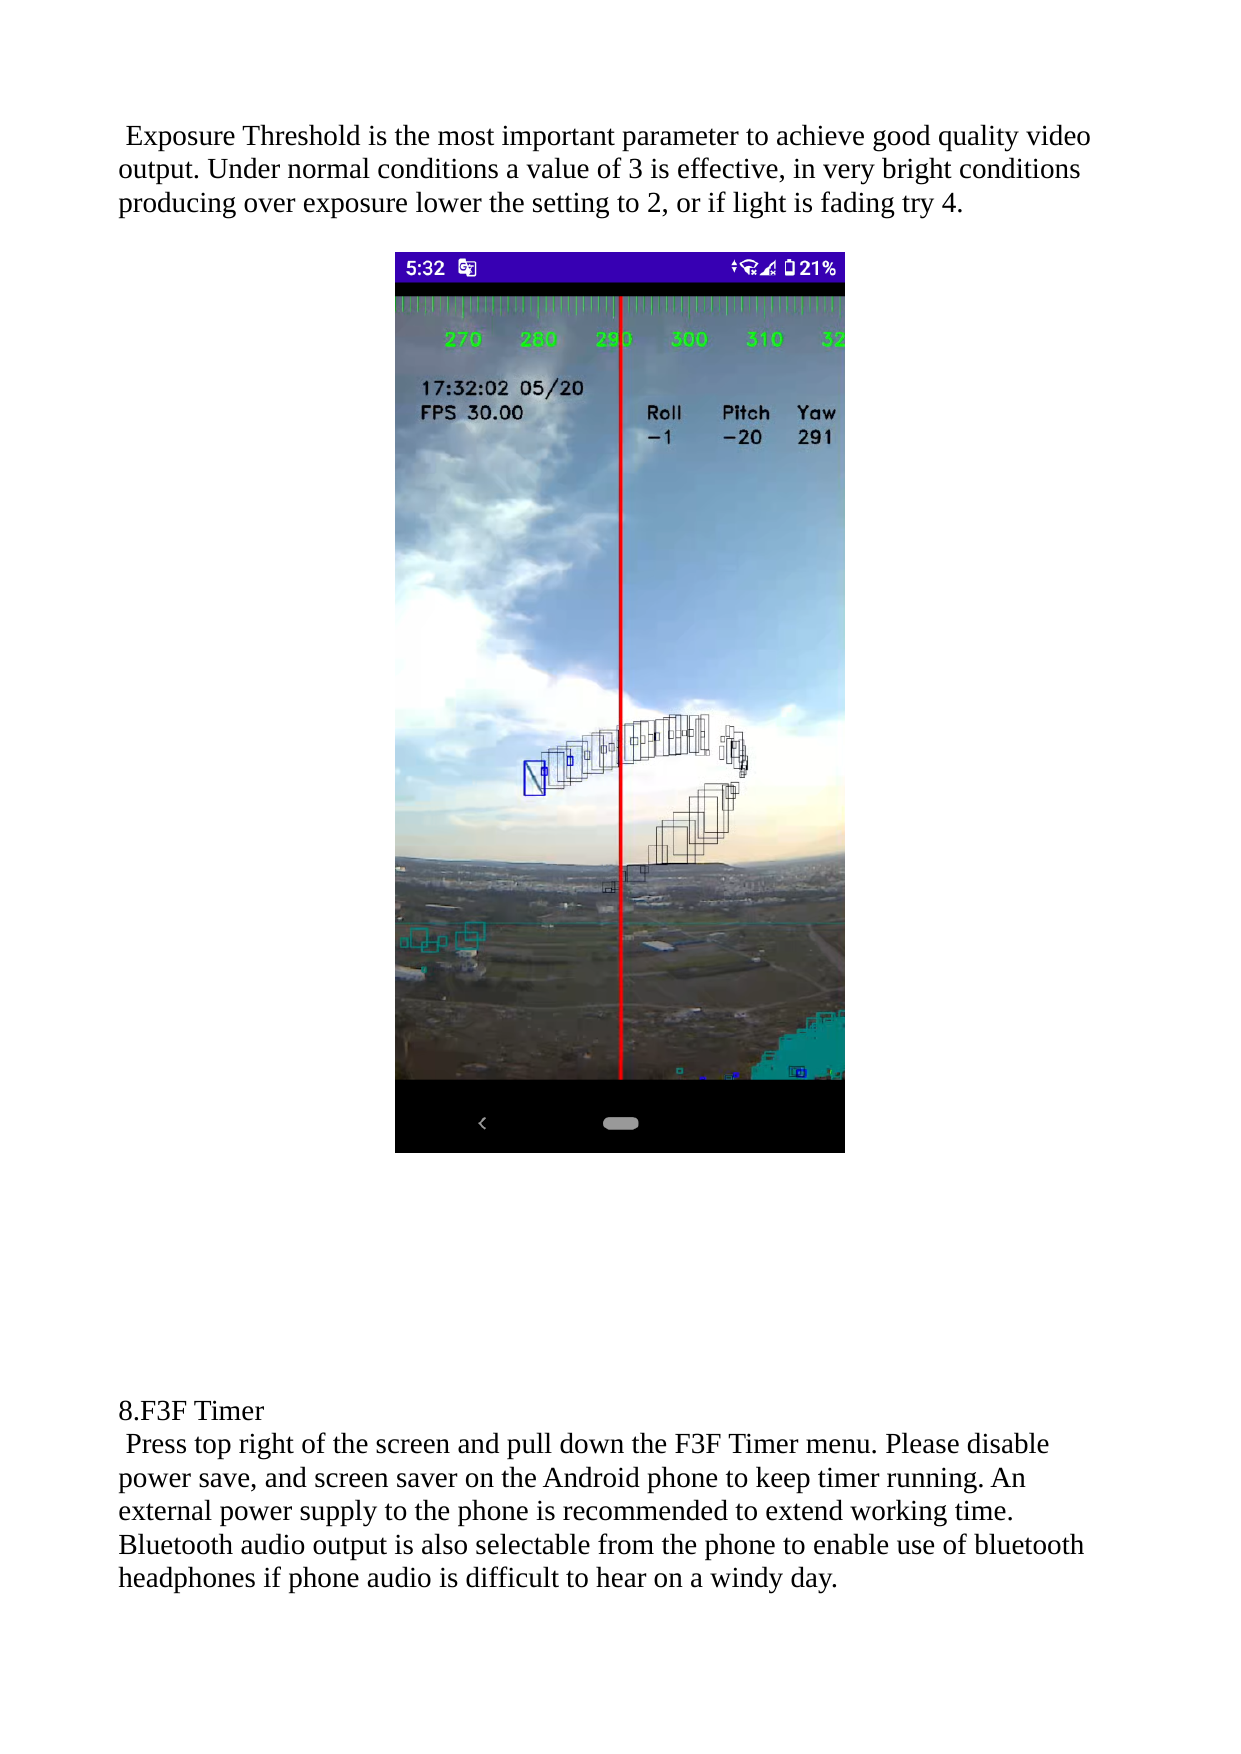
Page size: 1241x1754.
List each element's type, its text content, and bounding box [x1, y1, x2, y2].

picture [395, 252, 845, 1153]
text Exposure Threshold is the most important parameter to achieve good quality video output. Under normal conditions a value of 3 is effective, in very bright conditions producing over exposure lower the setting to 2, or if light is fading try 4. [118, 118, 1122, 219]
text Press top right of the screen and pull down the F3F Timer menu. Please disable power save, and screen saver on the Android phone to keep timer running. An external power supply to the phone is recommended to extend working time. Bluetooth audio output is also selectable from the phone to enable use of bluetooth headphones if phone audio is difficult to hear on a windy day. [118, 1426, 1122, 1627]
text 8.F3F Timer [118, 1393, 1122, 1426]
